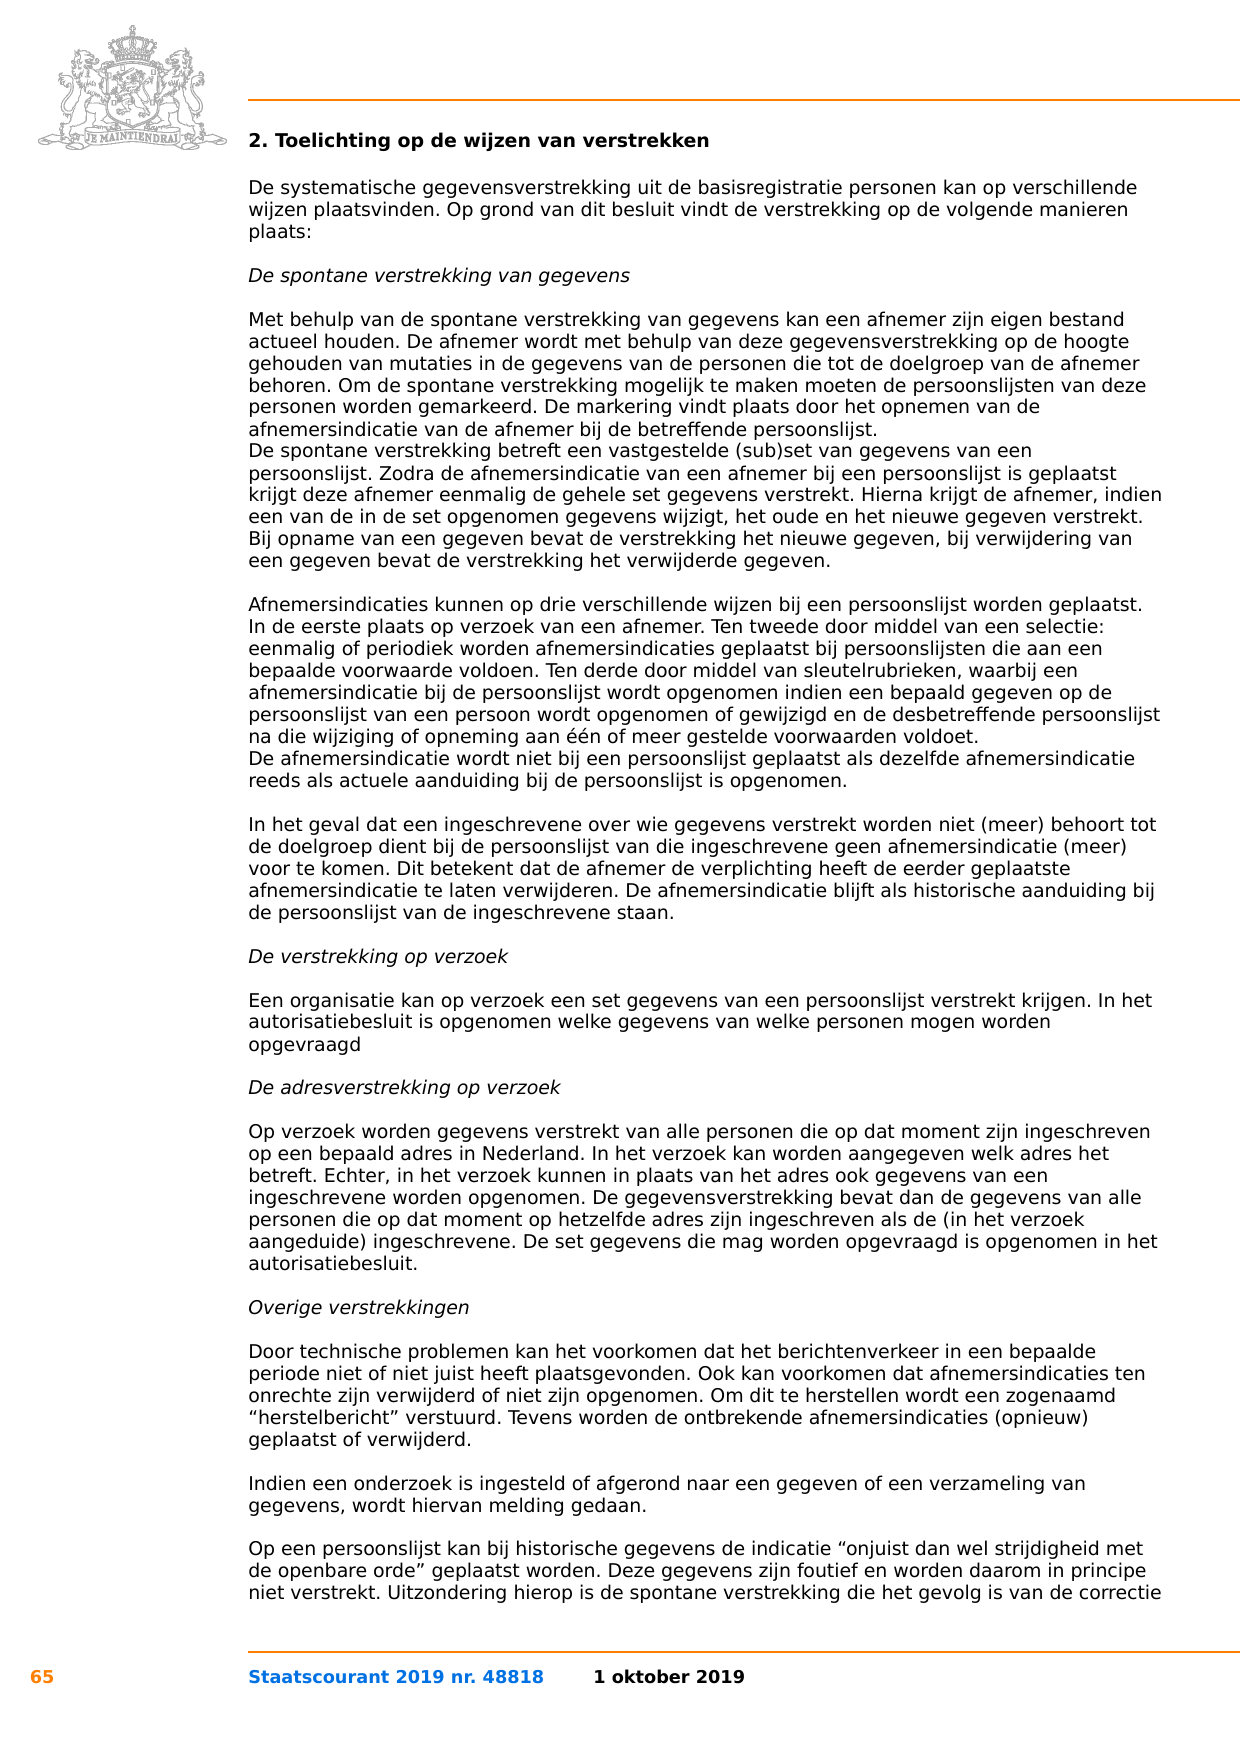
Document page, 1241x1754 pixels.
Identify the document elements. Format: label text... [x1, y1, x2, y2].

subtitle De adresverstrekking op verzoek [248, 1077, 1163, 1099]
text Op een persoonslijst kan bij historische gegevens de indicatie “onjuist dan wel strijdigheid met de openbare orde” geplaatst worden. Deze gegevens zijn foutief en worden daarom in principe niet verstrekt. Uitzondering hierop is de spontane verstrekking die het gevolg is van de correctie [248, 1538, 1163, 1604]
text Door technische problemen kan het voorkomen dat het berichtenverkeer in een bepaalde periode niet of niet juist heeft plaatsgevonden. Ook kan voorkomen dat afnemersindicaties ten onrechte zijn verwijderd of niet zijn opgenomen. Om dit te herstellen wordt een zogenaamd “herstelbericht” verstuurd. Tevens worden de ontbrekende afnemersindicaties (opnieuw) geplaatst of verwijderd. [248, 1341, 1163, 1451]
text In het geval dat een ingeschrevene over wie gegevens verstrekt worden niet (meer) behoort tot de doelgroep dient bij de persoonslijst van die ingeschrevene geen afnemersindicatie (meer) voor te komen. Dit betekent dat de afnemer de verplichting heeft de eerder geplaatste afnemersindicatie te laten verwijderen. De afnemersindicatie blijft als historische aanduiding bij de persoonslijst van de ingeschrevene staan. [248, 814, 1163, 924]
text Met behulp van de spontane verstrekking van gegevens kan een afnemer zijn eigen bestand actueel houden. De afnemer wordt met behulp van deze gegevensverstrekking op de hoogte gehouden van mutaties in de gegevens van de personen die tot de doelgroep van de afnemer behoren. Om de spontane verstrekking mogelijk te maken moeten de persoonslijsten van deze personen worden gemarkeerd. De markering vindt plaats door het opnemen van de afnemersindicatie van de afnemer bij de betreffende persoonslijst. [248, 308, 1163, 440]
text Op verzoek worden gegevens verstrekt van alle personen die op dat moment zijn ingeschreven op een bepaald adres in Nederland. In het verzoek kan worden aangegeven welk adres het betreft. Echter, in het verzoek kunnen in plaats van het adres ook gegevens van een ingeschrevene worden opgenomen. De gegevensverstrekking bevat dan de gegevens van alle personen die op dat moment op hetzelfde adres zijn ingeschreven als de (in het verzoek aangeduide) ingeschrevene. De set gegevens die mag worden opgevraagd is opgenomen in het autorisatiebesluit. [248, 1121, 1163, 1275]
text Afnemersindicaties kunnen op drie verschillende wijzen bij een persoonslijst worden geplaatst. In de eerste plaats op verzoek van een afnemer. Ten tweede door middel van een selectie: eenmalig of periodiek worden afnemersindicaties geplaatst bij persoonslijsten die aan een bepaalde voorwaarde voldoen. Ten derde door middel van sleutelrubrieken, waarbij een afnemersindicatie bij de persoonslijst wordt opgenomen indien een bepaald gegeven op de persoonslijst van een persoon wordt opgenomen of gewijzigd en de desbetreffende persoonslijst na die wijziging of opneming aan één of meer gestelde voorwaarden voldoet. [248, 594, 1163, 748]
subtitle De verstrekking op verzoek [248, 946, 1163, 968]
picture [38, 25, 227, 150]
subtitle Overige verstrekkingen [248, 1297, 1163, 1319]
text Een organisatie kan op verzoek een set gegevens van een persoonslijst verstrekt krijgen. In het autorisatiebesluit is opgenomen welke gegevens van welke personen mogen worden opgevraagd [248, 989, 1163, 1055]
subtitle De spontane verstrekking van gegevens [248, 265, 1163, 287]
text Indien een onderzoek is ingesteld of afgerond naar een gegeven of een verzameling van gegevens, wordt hiervan melding gedaan. [248, 1472, 1163, 1516]
text De systematische gegevensverstrekking uit de basisregistratie personen kan op verschillende wijzen plaatsvinden. Op grond van dit besluit vindt de verstrekking op de volgende manieren plaats: [248, 177, 1163, 243]
text De spontane verstrekking betreft een vastgestelde (sub)set van gegevens van een persoonslijst. Zodra de afnemersindicatie van een afnemer bij een persoonslijst is geplaatst krijgt deze afnemer eenmalig de gehele set gegevens verstrekt. Hierna krijgt de afnemer, indien een van de in de set opgenomen gegevens wijzigt, het oude en het nieuwe gegeven verstrekt. Bij opname van een gegeven bevat de verstrekking het nieuwe gegeven, bij verwijdering van een gegeven bevat de verstrekking het verwijderde gegeven. [248, 440, 1163, 572]
subtitle 2. Toelichting op de wijzen van verstrekken [248, 130, 1163, 152]
text De afnemersindicatie wordt niet bij een persoonslijst geplaatst als dezelfde afnemersindicatie reeds als actuele aanduiding bij de persoonslijst is opgenomen. [248, 748, 1163, 792]
